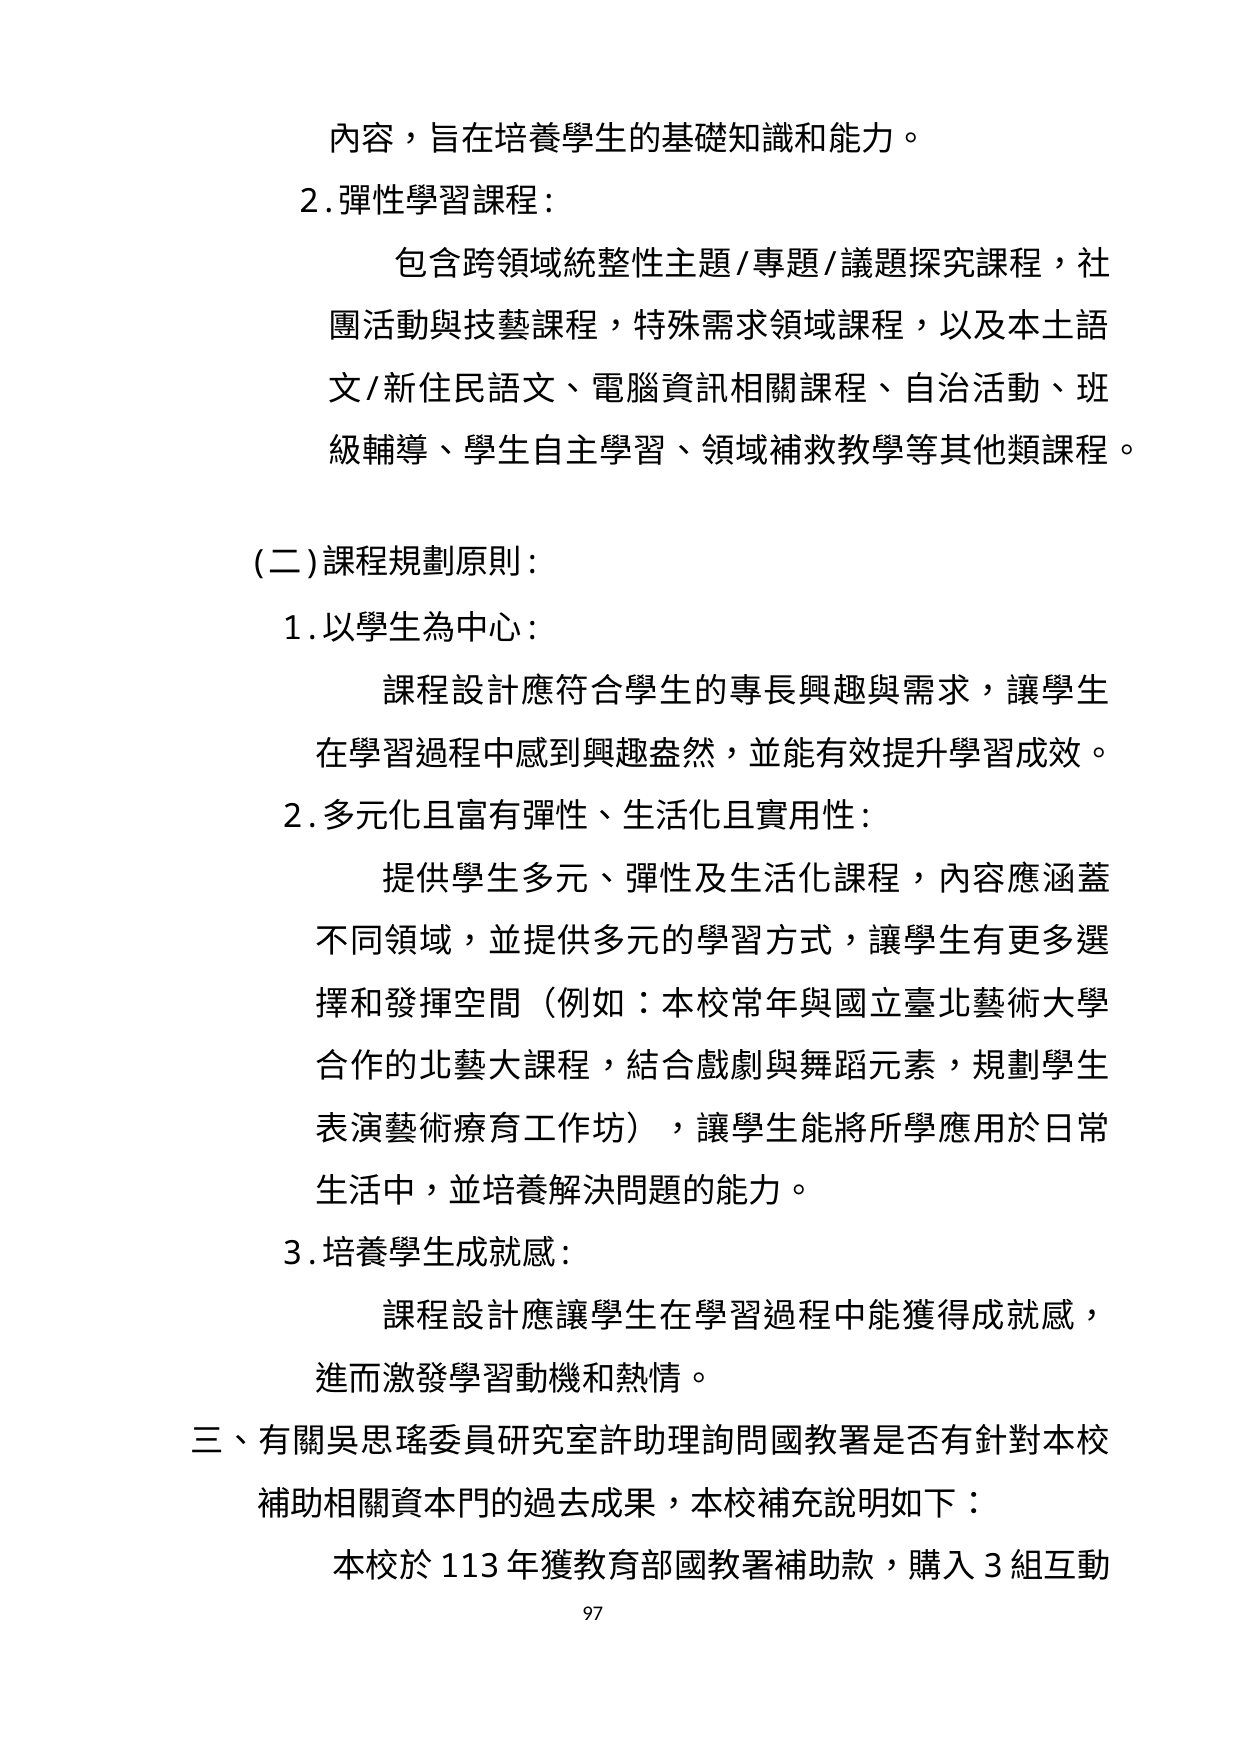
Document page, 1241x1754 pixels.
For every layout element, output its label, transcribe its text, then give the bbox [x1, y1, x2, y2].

text 課程設計應讓學生在學習過程中能獲得成就感，進而激發學習動機和熱情。 [315, 1271, 1110, 1396]
text 三、有關吳思瑤委員研究室許助理詢問國教署是否有針對本校補助相關資本門的過去成果，本校補充說明如下： [190, 1396, 1110, 1521]
text 本校於113年獲教育部國教署補助款，購入3組互動 [265, 1521, 1110, 1584]
text (二)課程規劃原則: [165, 532, 1110, 584]
text 包含跨領域統整性主題/專題/議題探究課程，社團活動與技藝課程，特殊需求領域課程，以及本土語文/新住民語文、電腦資訊相關課程、自治活動、班級輔導、學生自主學習、領域補救教學等其他類課程。 [328, 219, 1110, 532]
text 1.以學生為中心: [165, 584, 1110, 646]
text 提供學生多元、彈性及生活化課程，內容應涵蓋不同領域，並提供多元的學習方式，讓學生有更多選擇和發揮空間（例如：本校常年與國立臺北藝術大學合作的北藝大課程，結合戲劇與舞蹈元素，規劃學生表演藝術療育工作坊），讓學生能將所學應用於日常生活中，並培養解決問題的能力。 [315, 834, 1110, 1209]
text 內容，旨在培養學生的基礎知識和能力。 [328, 94, 1110, 157]
text 3.培養學生成就感: [165, 1209, 1110, 1271]
text 2.彈性學習課程: [165, 157, 1110, 219]
text 2.多元化且富有彈性、生活化且實用性: [165, 771, 1110, 834]
text 課程設計應符合學生的專長興趣與需求，讓學生在學習過程中感到興趣盎然，並能有效提升學習成效。 [315, 646, 1110, 771]
